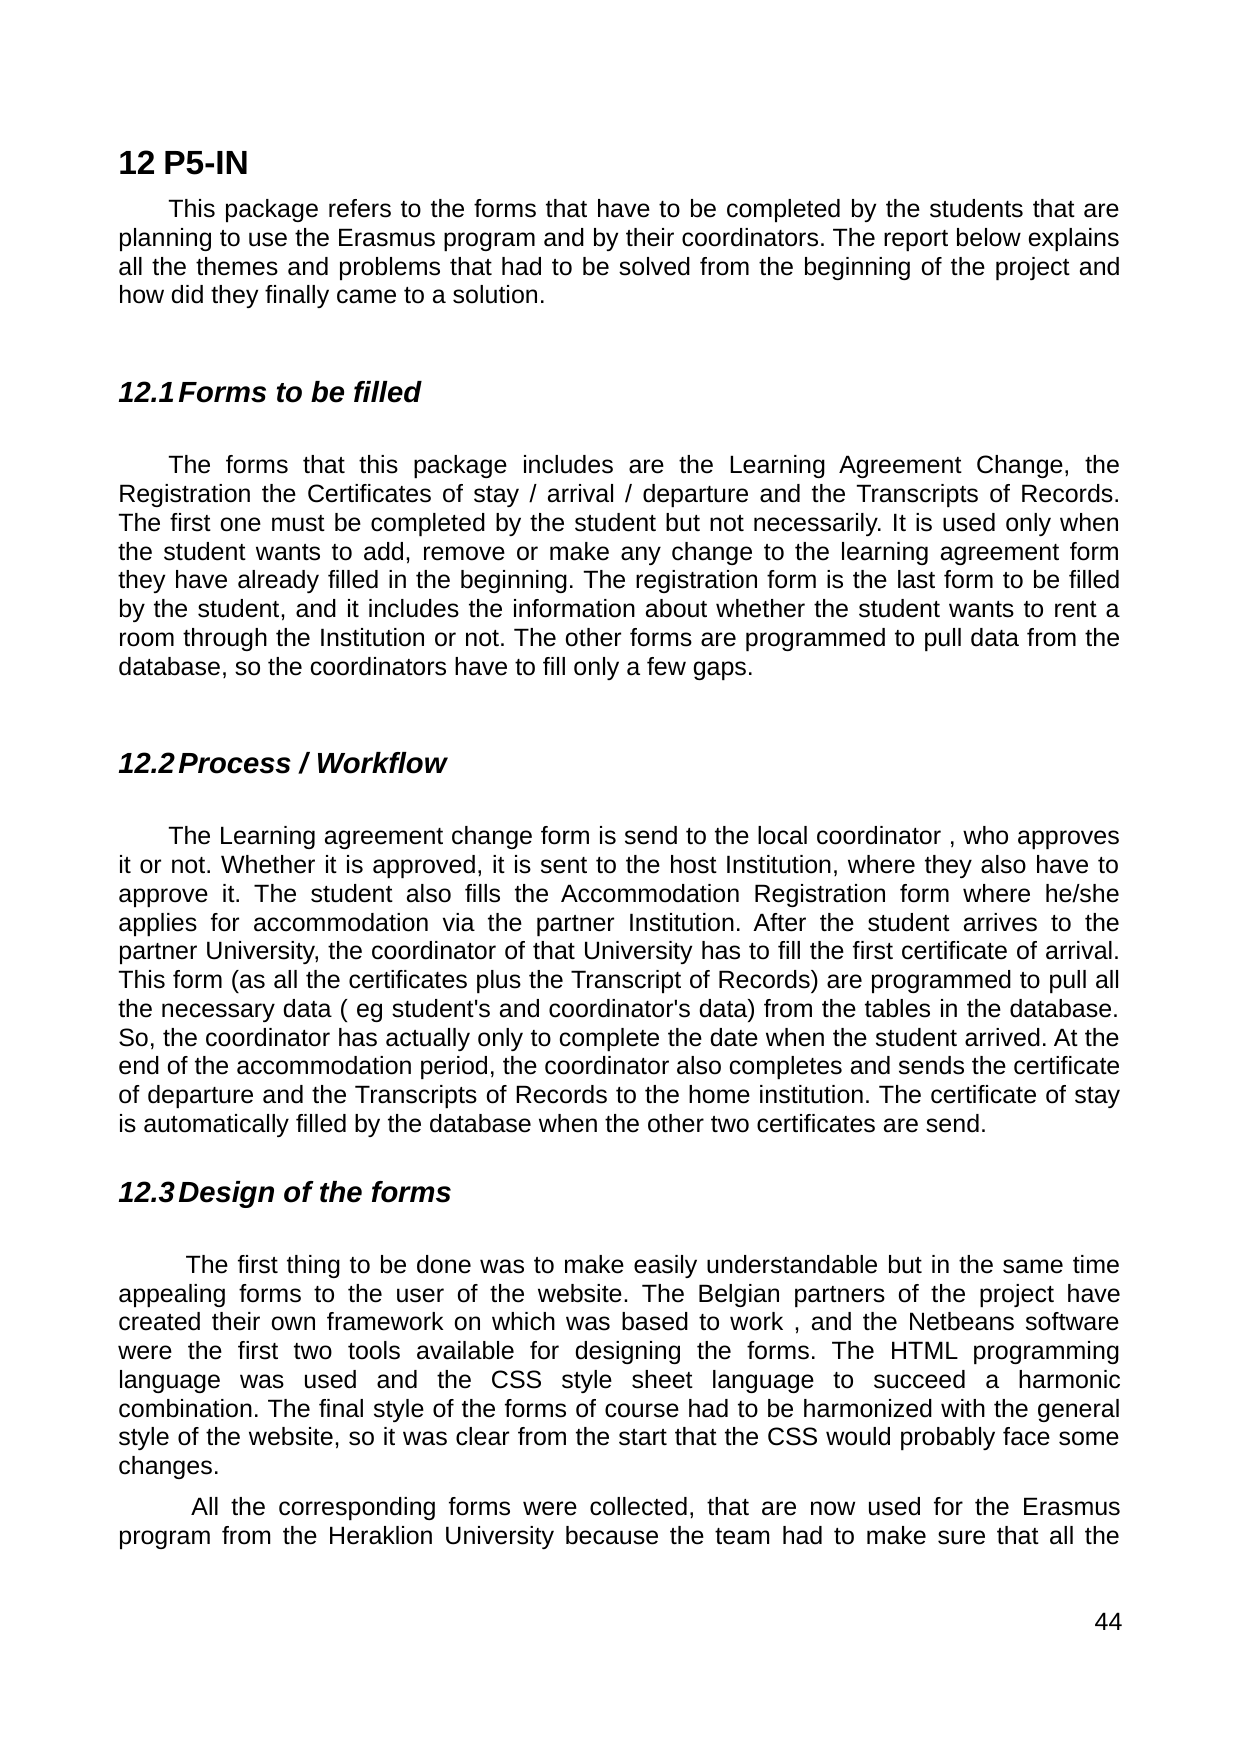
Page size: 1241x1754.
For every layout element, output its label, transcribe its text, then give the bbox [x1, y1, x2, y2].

text The first thing to be done was to make easily understandable but in the same time appealing forms to the user of the website. The Belgian partners of the project have created their own framework on which was based to work , and the Netbeans software were the first two tools available for designing the forms. The HTML programming language was used and the CSS style sheet language to succeed a harmonic combination. The final style of the forms of course had to be harmonized with the general style of the website, so it was clear from the start that the CSS would probably face some changes. [118, 1250, 1122, 1480]
subtitle Process / Workflow [118, 747, 1122, 780]
text The Learning agreement change form is send to the local coordinator , who approves it or not. Whether it is approved, it is sent to the host Institution, where they also have to approve it. The student also fills the Accommodation Registration form where he/she applies for accommodation via the partner Institution. After the student arrives to the partner University, the coordinator of that University has to fill the first certificate of arrival. This form (as all the certificates plus the Transcript of Records) are programmed to pull all the necessary data ( eg student's and coordinator's data) from the tables in the database. So, the coordinator has actually only to complete the date when the student arrived. At the end of the accommodation period, the coordinator also completes and sends the certificate of departure and the Transcripts of Records to the home institution. The certificate of stay is automatically filled by the database when the other two certificates are send. [118, 821, 1122, 1138]
text All the corresponding forms were collected, that are now used for the Erasmus program from the Heraklion University because the team had to make sure that all the [118, 1492, 1122, 1550]
text The forms that this package includes are the Learning Agreement Change, the Registration the Certificates of stay / arrival / departure and the Transcripts of Records. The first one must be completed by the student but not necessarily. It is used only when the student wants to add, remove or make any change to the learning agreement form they have already filled in the beginning. The registration form is the last form to be filled by the student, and it includes the information about whether the student wants to rent a room through the Institution or not. The other forms are programmed to pull data from the database, so the coordinators have to fill only a few gaps. [118, 450, 1122, 680]
text This package refers to the forms that have to be completed by the students that are planning to use the Erasmus program and by their coordinators. The report below explains all the themes and problems that had to be solved from the beginning of the project and how did they finally came to a solution. [118, 194, 1122, 309]
subtitle Forms to be filled [118, 376, 1122, 409]
subtitle Design of the forms [118, 1175, 1122, 1209]
subtitle P5-IN [118, 143, 1122, 182]
